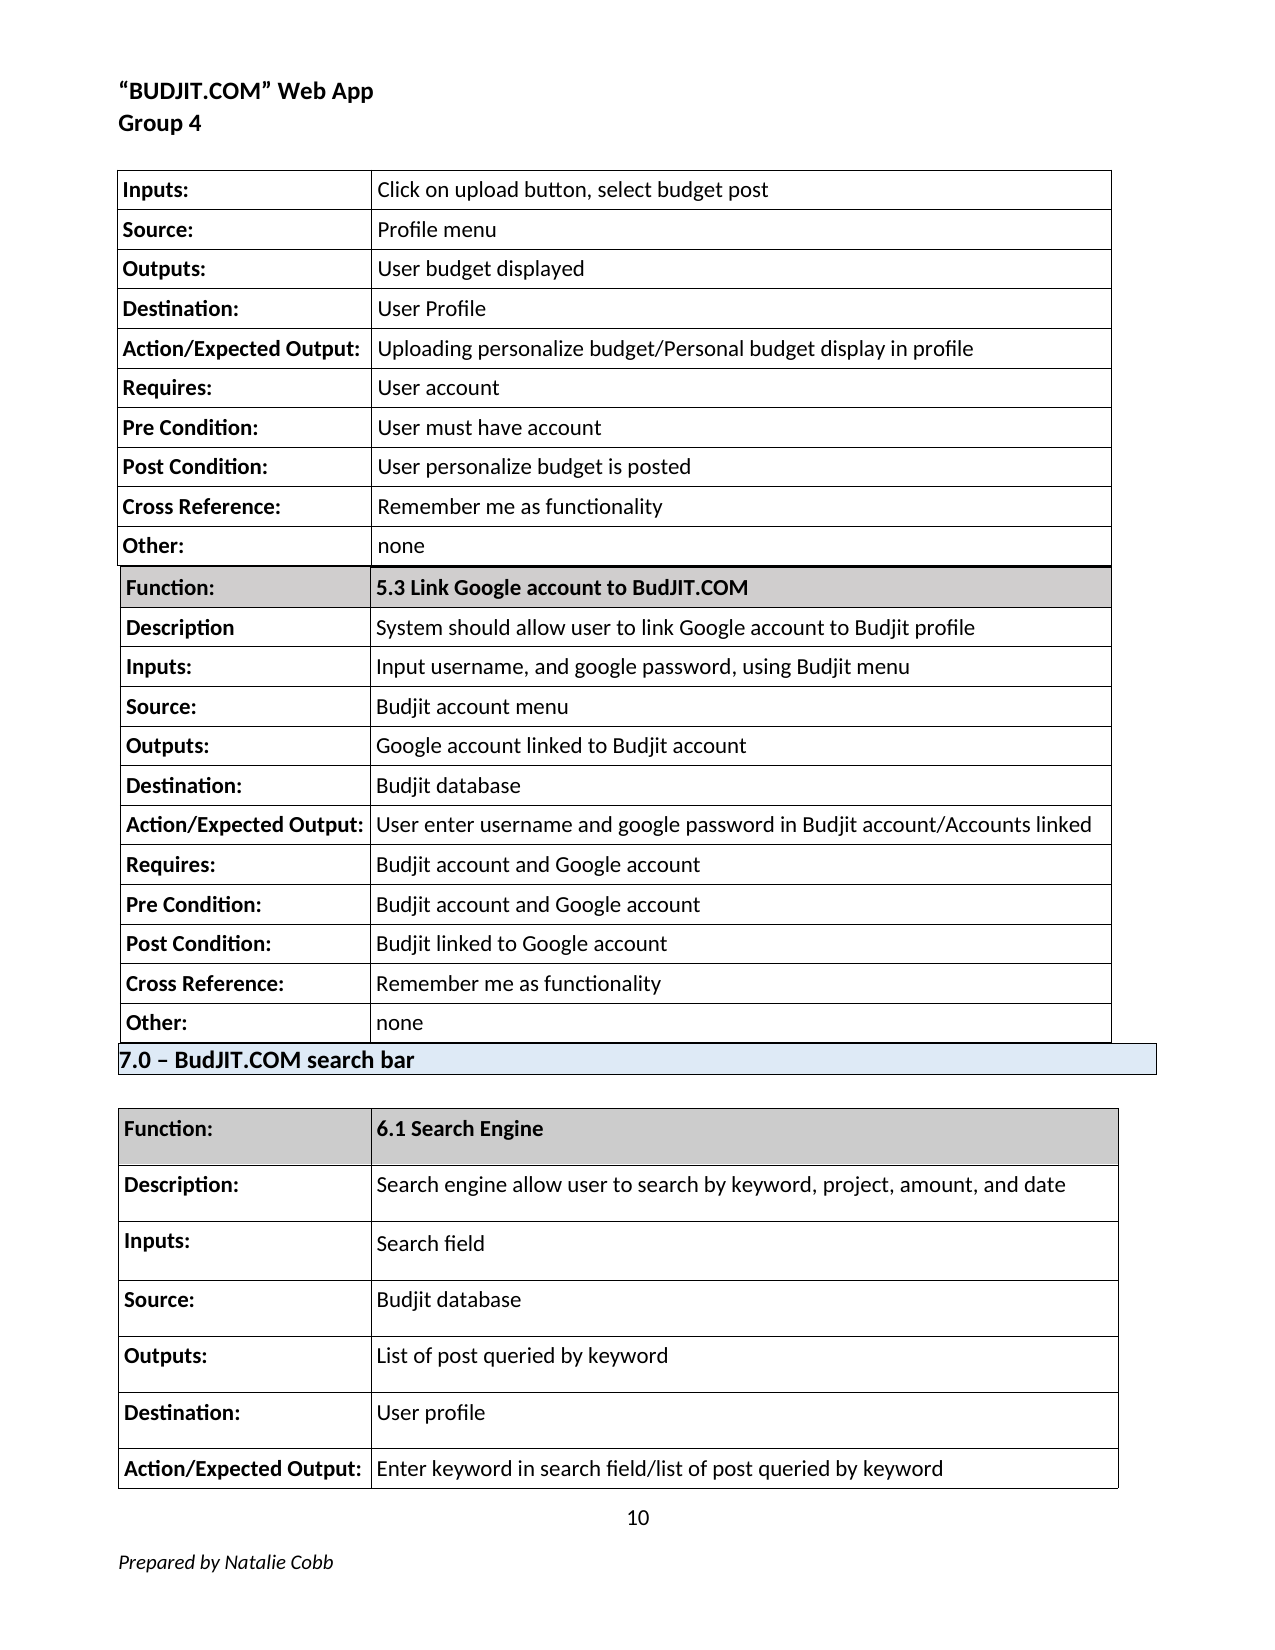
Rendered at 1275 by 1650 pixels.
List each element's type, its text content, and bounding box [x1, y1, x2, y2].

table_cell Outputs: [118, 250, 371, 288]
table_cell User account [372, 369, 1111, 407]
table_cell Inputs: [121, 647, 370, 686]
table_cell Budjit account and Google account [371, 845, 1111, 884]
table_cell Search engine allow user to search by keyword, project, amount, and date [372, 1166, 1118, 1221]
text 7.0 – BudJIT.COM search bar [119, 1044, 1156, 1074]
table_cell User must have account [372, 408, 1111, 447]
table_header Function: [121, 567, 370, 607]
table_cell Input username, and google password, using Budjit menu [371, 647, 1111, 686]
table_cell Destination: [119, 1393, 371, 1448]
table_cell Requires: [121, 845, 370, 884]
table_cell Outputs: [121, 727, 370, 765]
table_cell Action/Expected Output: [121, 806, 370, 844]
table_cell Description [121, 608, 370, 646]
table_cell Budjit linked to Google account [371, 925, 1111, 963]
table_cell Uploading personalize budget/Personal budget display in profile [372, 329, 1111, 367]
table_cell Cross Reference: [118, 487, 371, 526]
table_cell none [372, 527, 1111, 565]
table_cell Action/Expected Output: [118, 329, 371, 367]
table_header 6.1 Search Engine [372, 1109, 1118, 1164]
table_cell Pre Condition: [121, 885, 370, 923]
table_cell Other: [118, 527, 371, 565]
table_cell Action/Expected Output: [119, 1449, 371, 1488]
table_cell User personalize budget is posted [372, 448, 1111, 486]
table_cell Google account linked to Budjit account [371, 727, 1111, 765]
table_cell Source: [119, 1281, 371, 1336]
table_cell Remember me as functionality [372, 487, 1111, 526]
table_cell List of post queried by keyword [372, 1337, 1118, 1392]
table_cell Post Condition: [121, 925, 370, 963]
table_cell Inputs: [118, 171, 371, 209]
table_cell User profile [372, 1393, 1118, 1448]
table_cell Remember me as functionality [371, 964, 1111, 1003]
table_cell Budjit database [371, 766, 1111, 805]
table_cell Destination: [121, 766, 370, 805]
table_cell Budjit account menu [371, 687, 1111, 726]
table_header Function: [119, 1109, 371, 1164]
table_cell User Profile [372, 289, 1111, 328]
table_cell Source: [118, 210, 371, 249]
table_cell Search field [372, 1222, 1118, 1279]
table_cell Pre Condition: [118, 408, 371, 447]
table_cell Profile menu [372, 210, 1111, 249]
table_cell Description: [119, 1166, 371, 1221]
table_cell Requires: [118, 369, 371, 407]
table_cell System should allow user to link Google account to Budjit profile [371, 608, 1111, 646]
table_cell Source: [121, 687, 370, 726]
table_cell Click on upload button, select budget post [372, 171, 1111, 209]
table_cell Enter keyword in search field/list of post queried by keyword [372, 1449, 1118, 1488]
table_cell Budjit account and Google account [371, 885, 1111, 923]
table_cell Post Condition: [118, 448, 371, 486]
table_cell Outputs: [119, 1337, 371, 1392]
table_cell Budjit database [372, 1281, 1118, 1336]
table_cell Inputs: [119, 1222, 371, 1279]
table_cell Cross Reference: [121, 964, 370, 1003]
table_cell User enter username and google password in Budjit account/Accounts linked [371, 806, 1111, 844]
table_header 5.3 Link Google account to BudJIT.COM [371, 568, 1111, 607]
table_cell none [371, 1004, 1111, 1042]
table_cell Destination: [118, 289, 371, 328]
table_cell User budget displayed [372, 250, 1111, 288]
table_cell Other: [121, 1004, 370, 1042]
